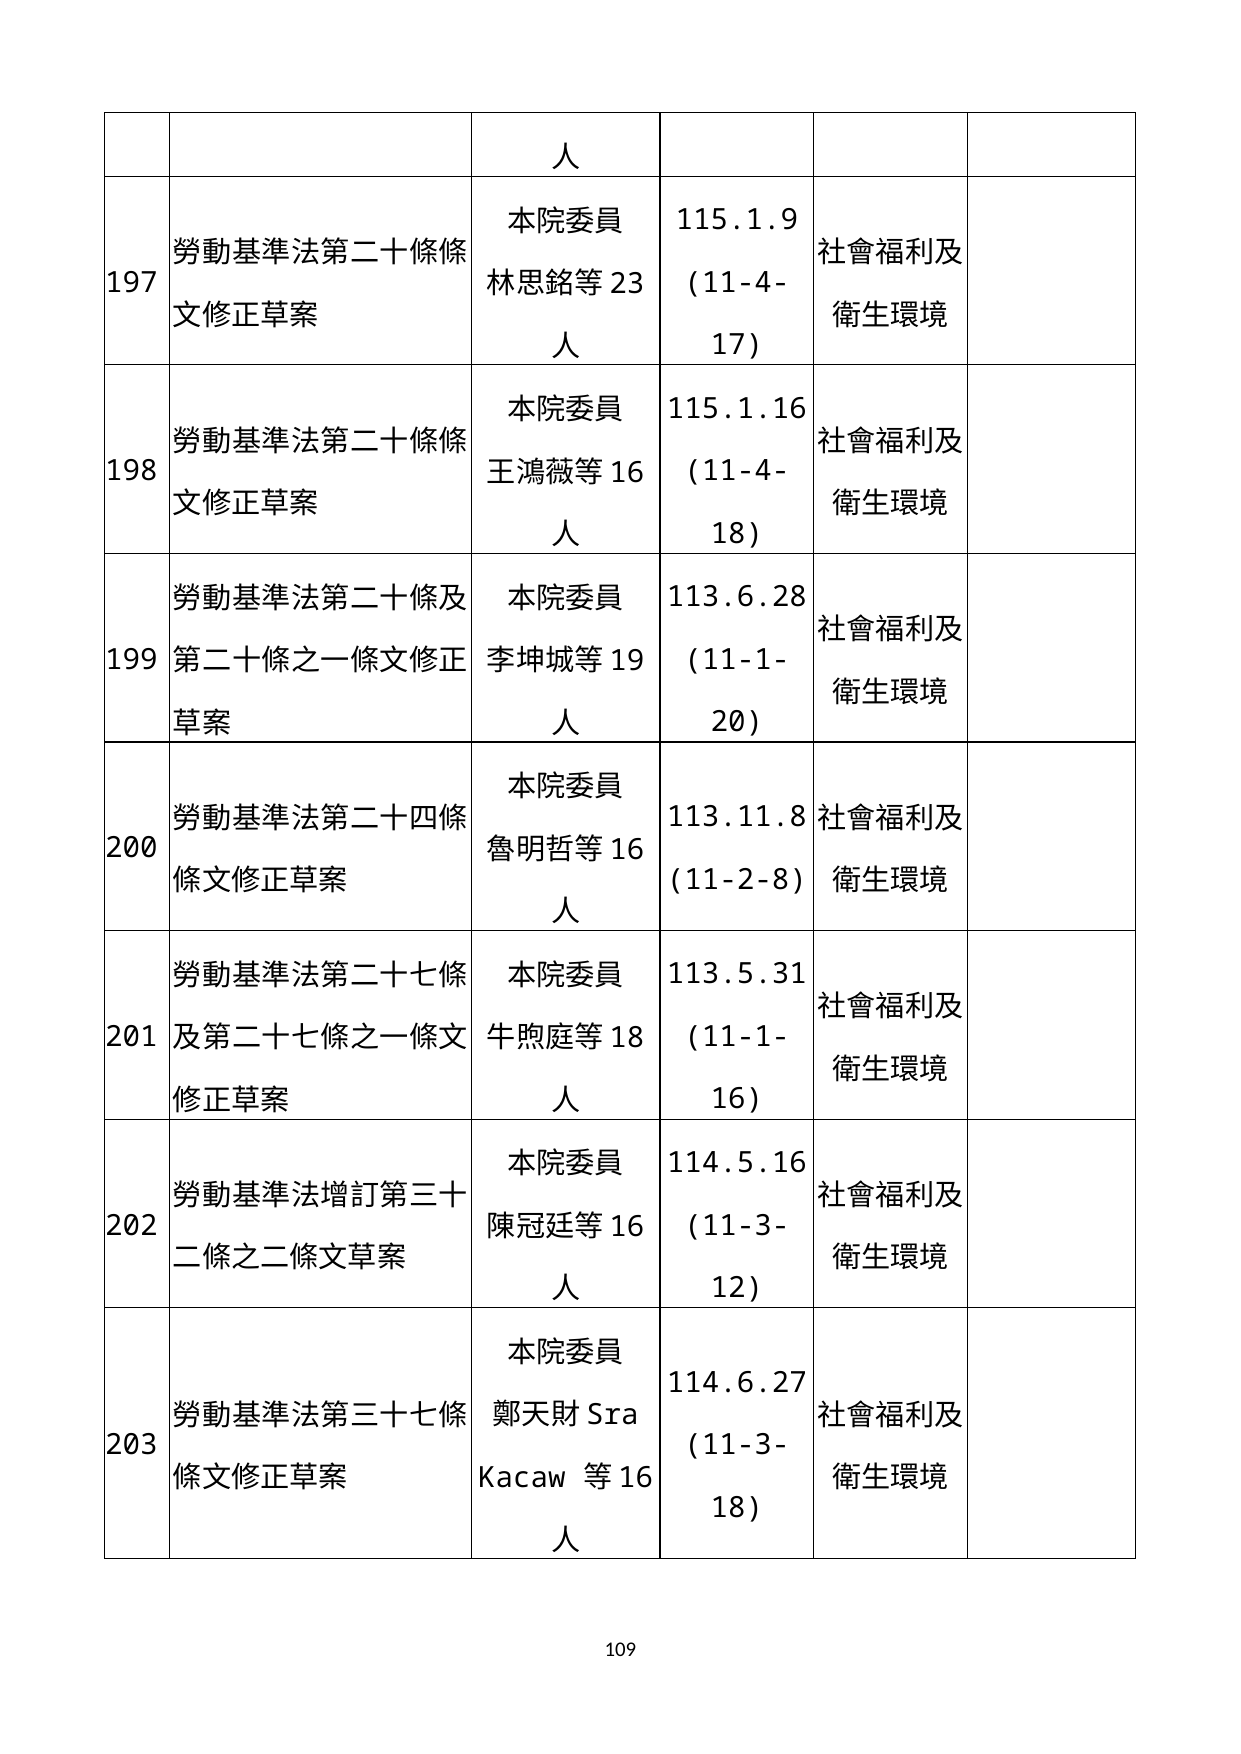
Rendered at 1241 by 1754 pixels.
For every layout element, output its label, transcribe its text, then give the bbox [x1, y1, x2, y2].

table_cell 本院委員 陳冠廷等16人 [472, 1120, 659, 1307]
table_cell [968, 743, 1135, 930]
table_cell 勞動基準法第二十條及第二十條之一條文修正草案 [170, 554, 471, 741]
table_cell [968, 113, 1135, 176]
table_cell [661, 113, 813, 176]
table_cell [105, 365, 169, 553]
table_cell [105, 177, 169, 364]
table_cell 社會福利及衛生環境 [814, 365, 967, 553]
table_cell 115.1.16 (11-4-18) [661, 365, 813, 553]
table_cell [170, 113, 471, 176]
table_cell 勞動基準法第二十條條文修正草案 [170, 177, 471, 364]
table_cell [968, 1308, 1135, 1558]
table_cell 社會福利及衛生環境 [814, 931, 967, 1118]
table_cell 勞動基準法第二十四條條文修正草案 [170, 743, 471, 930]
table_cell 社會福利及衛生環境 [814, 1308, 967, 1558]
table_cell [105, 1120, 169, 1307]
table_cell 本院委員 鄭天財Sra Kacaw 等16 人 [472, 1308, 659, 1558]
table_cell [968, 365, 1135, 553]
table_cell 本院委員 林思銘等23人 [472, 177, 659, 364]
table_cell 勞動基準法增訂第三十二條之二條文草案 [170, 1120, 471, 1307]
table_cell [105, 931, 169, 1118]
table_cell [814, 113, 967, 176]
table_cell 社會福利及衛生環境 [814, 743, 967, 930]
table_cell 本院委員 魯明哲等16人 [472, 743, 659, 930]
table_cell 114.5.16 (11-3-12) [661, 1120, 813, 1307]
table_cell [968, 177, 1135, 364]
table_cell [968, 1120, 1135, 1307]
table_cell 本院委員 牛煦庭等18人 [472, 931, 659, 1118]
table_cell 勞動基準法第二十七條及第二十七條之一條文修正草案 [170, 931, 471, 1118]
table_cell [105, 113, 169, 176]
table_cell [968, 931, 1135, 1118]
table_cell 113.6.28 (11-1-20) [661, 554, 813, 741]
table_cell 115.1.9 (11-4-17) [661, 177, 813, 364]
table_cell [105, 743, 169, 930]
table_cell 114.6.27 (11-3-18) [661, 1308, 813, 1558]
table_cell 113.5.31 (11-1-16) [661, 931, 813, 1118]
table_cell 社會福利及衛生環境 [814, 1120, 967, 1307]
table_cell 人 [472, 113, 659, 176]
table_cell 社會福利及衛生環境 [814, 177, 967, 364]
table_cell 勞動基準法第三十七條條文修正草案 [170, 1308, 471, 1558]
table_cell 本院委員 王鴻薇等16人 [472, 365, 659, 553]
table_cell 社會福利及衛生環境 [814, 554, 967, 741]
table_cell [105, 1308, 169, 1558]
table_cell 113.11.8 (11-2-8) [661, 743, 813, 930]
table_cell 本院委員 李坤城等19人 [472, 554, 659, 741]
table_cell [105, 554, 169, 741]
table_cell 勞動基準法第二十條條文修正草案 [170, 365, 471, 553]
table_cell [968, 554, 1135, 741]
